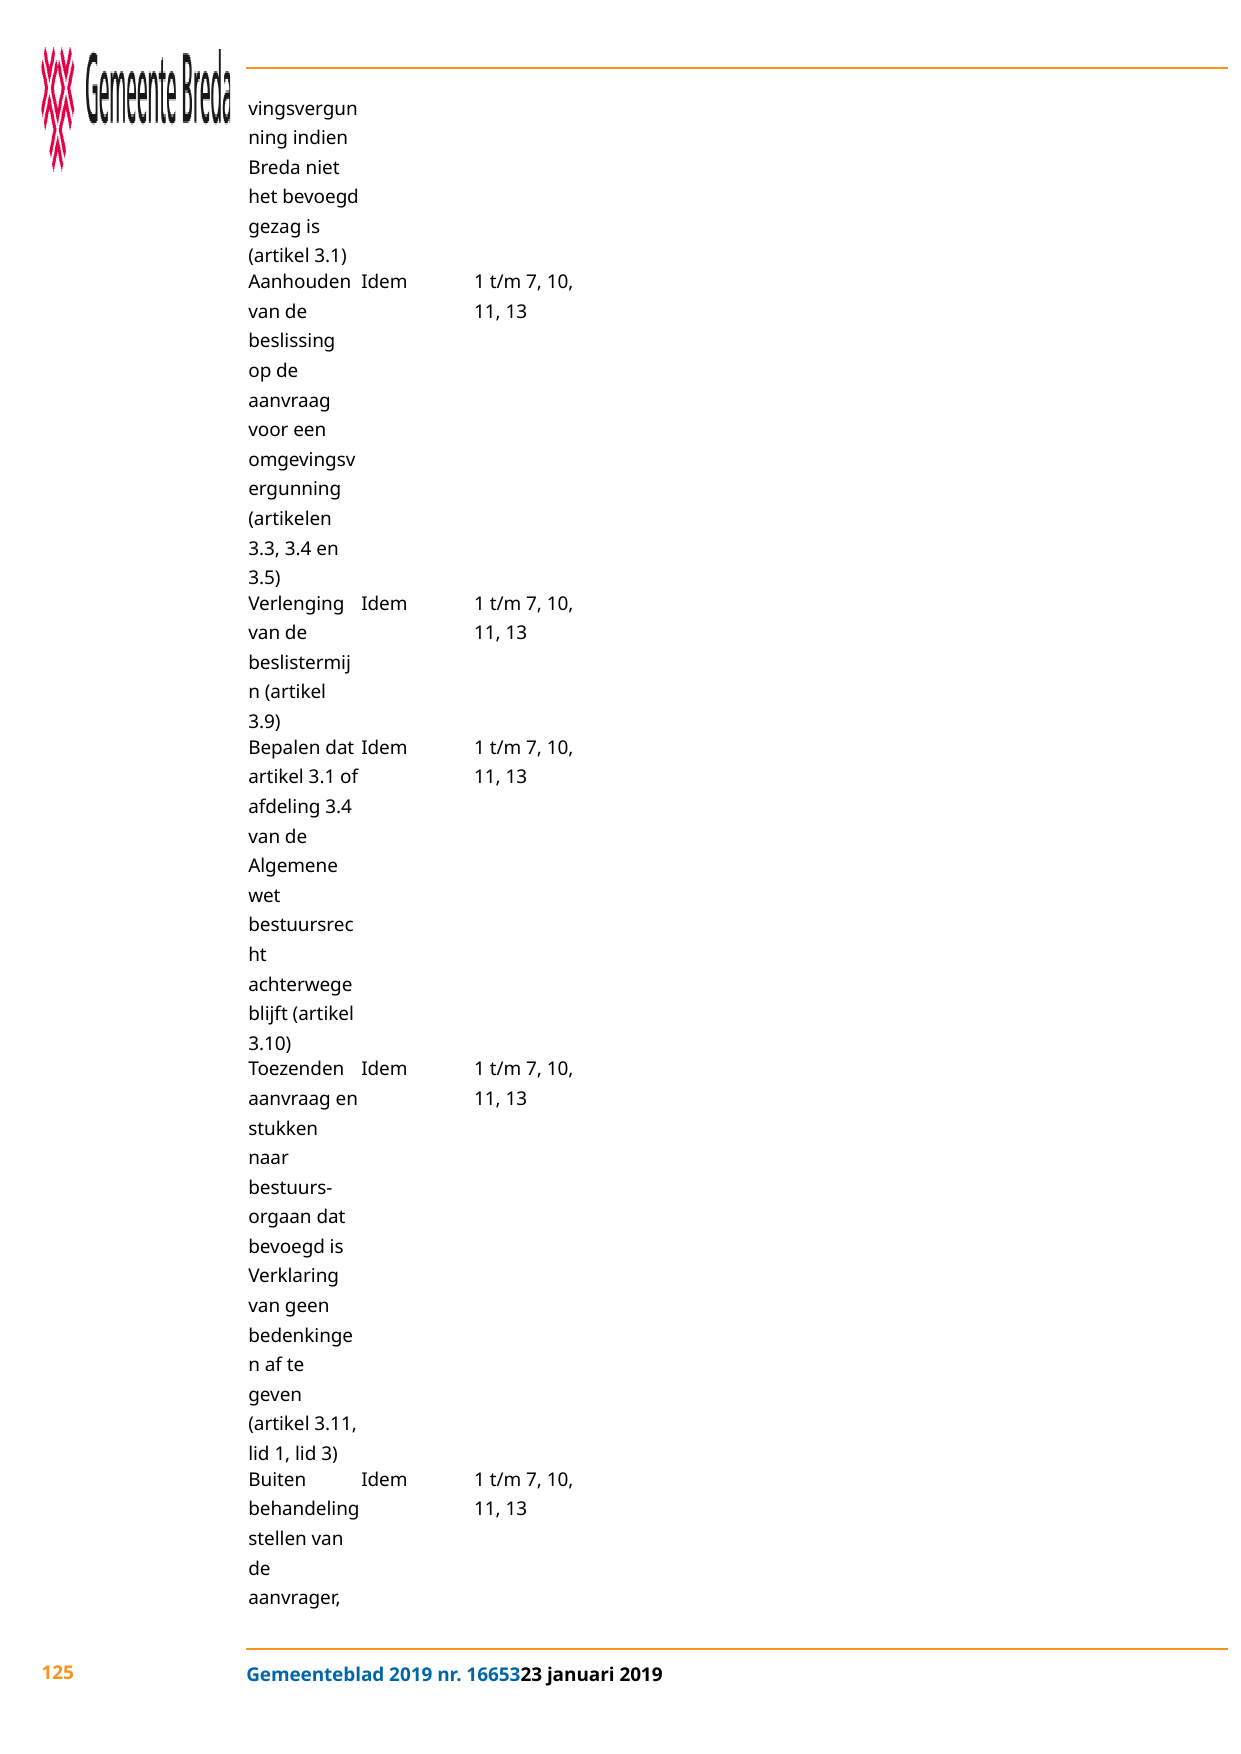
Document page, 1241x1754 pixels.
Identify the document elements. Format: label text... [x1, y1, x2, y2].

table_cell 1 t/m 7, 10, 11, 13 [474, 734, 587, 1056]
table_cell [474, 95, 587, 268]
table_cell 1 t/m 7, 10, 11, 13 [474, 269, 587, 590]
table_cell Aanhouden van de beslissing op de aanvraag voor een omgevingsvergunning (artikelen 3.3, 3.4 en 3.5) [248, 269, 361, 590]
table_cell [587, 1466, 700, 1610]
table_cell [587, 269, 700, 590]
table_cell [587, 1056, 700, 1466]
table_cell [587, 590, 700, 734]
table_cell Idem [361, 1056, 474, 1466]
table_cell Bepalen dat artikel 3.1 of afdeling 3.4 van de Algemene wet bestuursrecht achterwege blijft (artikel 3.10) [248, 734, 361, 1056]
table_cell 1 t/m 7, 10, 11, 13 [474, 590, 587, 734]
table_cell 1 t/m 7, 10, 11, 13 [474, 1056, 587, 1466]
table_cell 1 t/m 7, 10, 11, 13 [474, 1466, 587, 1610]
table_cell Idem [361, 590, 474, 734]
table_cell Idem [361, 269, 474, 590]
table_cell [587, 95, 700, 268]
table_cell Idem [361, 734, 474, 1056]
table_cell [587, 734, 700, 1056]
table_cell Verlenging van de beslistermijn (artikel 3.9) [248, 590, 361, 734]
table_cell Buiten behandeling stellen van de aanvrager, [248, 1466, 361, 1610]
table_cell Toezenden aanvraag en stukken naar bestuurs- orgaan dat bevoegd is Verklaring van geen bedenkingen af te geven (artikel 3.11, lid 1, lid 3) [248, 1056, 361, 1466]
table_cell Idem [361, 1466, 474, 1610]
table_cell [361, 95, 474, 268]
picture [41, 47, 231, 172]
table_cell vingsvergunning indien Breda niet het bevoegd gezag is (artikel 3.1) [248, 95, 361, 268]
